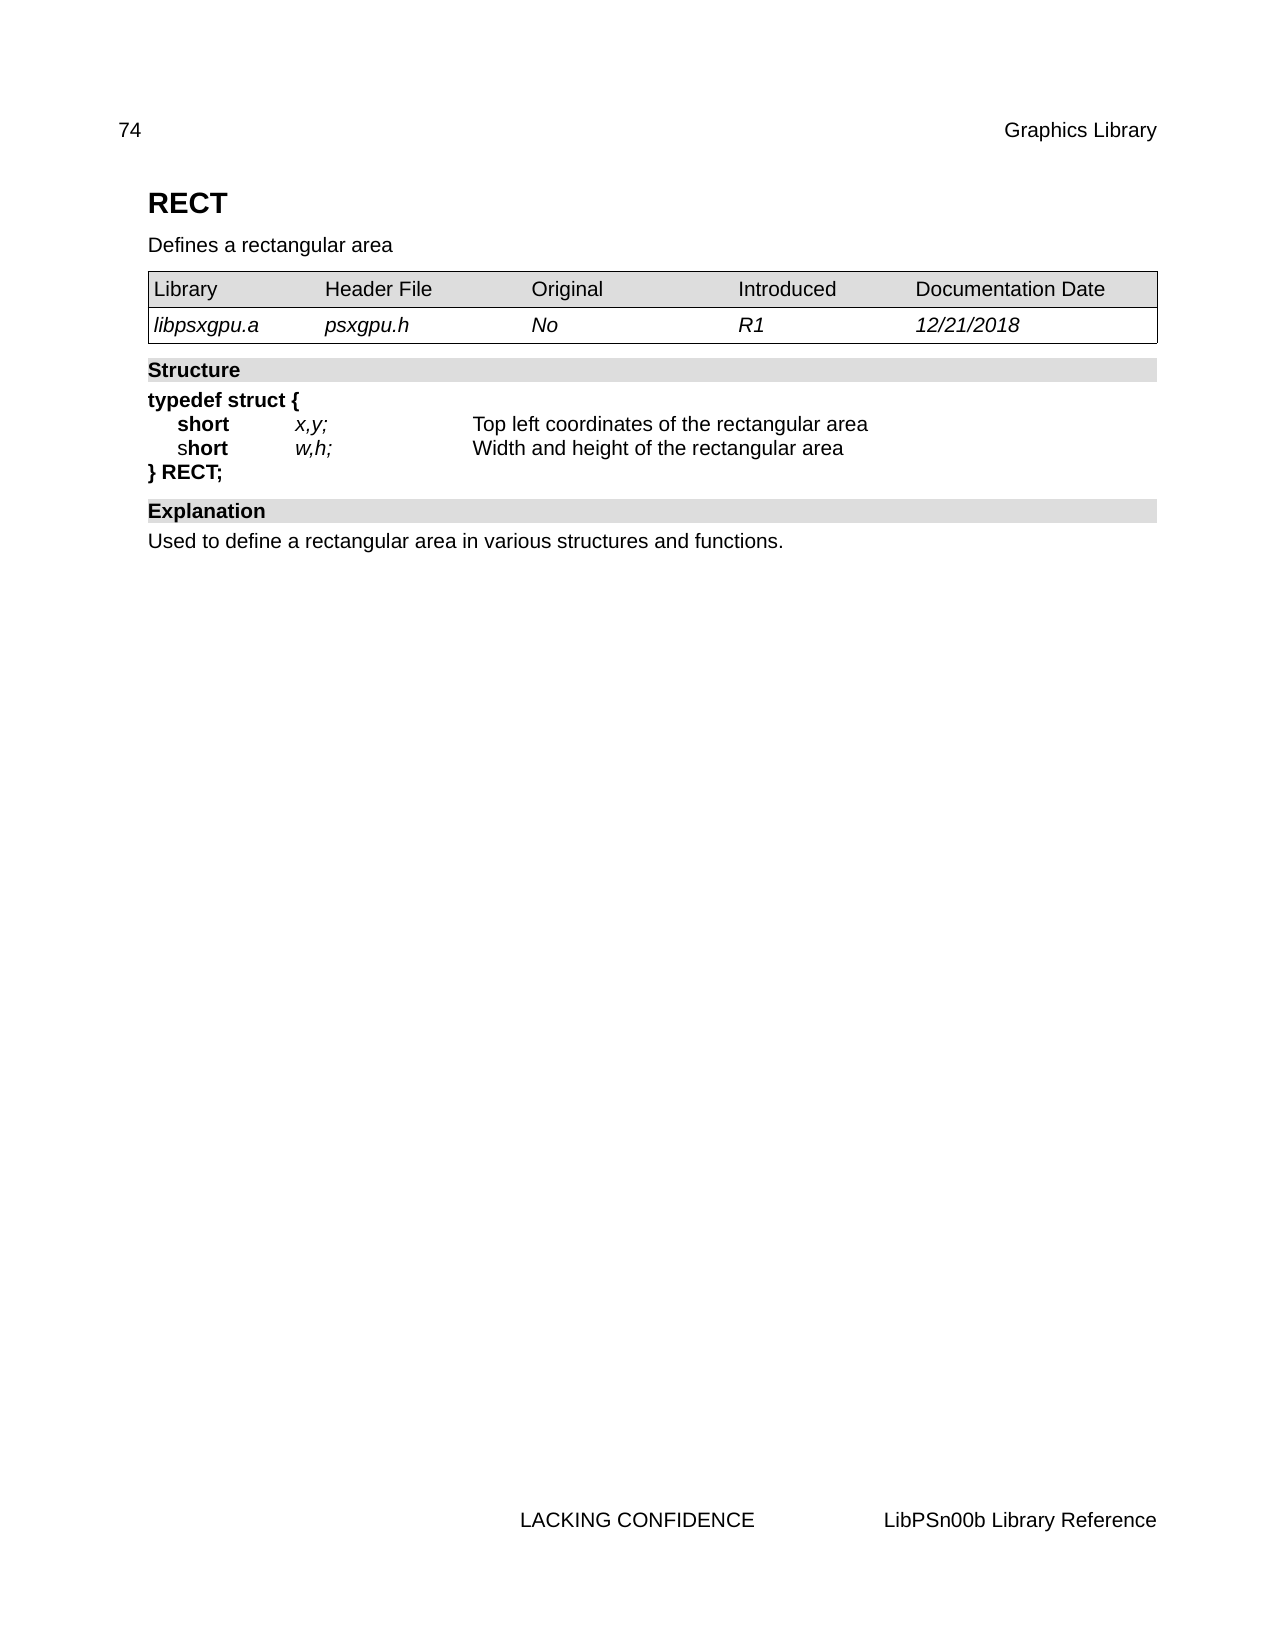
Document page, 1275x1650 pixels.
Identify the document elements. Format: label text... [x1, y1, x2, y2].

text short w,h; Width and height of the rectangular area [148, 436, 1157, 460]
subtitle Explanation [148, 499, 1157, 523]
text Used to define a rectangular area in various structures and functions. [148, 528, 1157, 552]
text libpsxgpu.a psxgpu.h No R1 12/21/2018 [149, 308, 1157, 343]
subtitle Structure [148, 358, 1157, 382]
text } RECT; [148, 460, 1157, 484]
subtitle RECT [148, 186, 1157, 220]
text short x,y; Top left coordinates of the rectangular area [148, 412, 1157, 436]
text Library Header File Original Introduced Documentation Date [149, 272, 1157, 307]
text typedef struct { [148, 388, 1157, 412]
text Defines a rectangular area [148, 232, 1157, 256]
